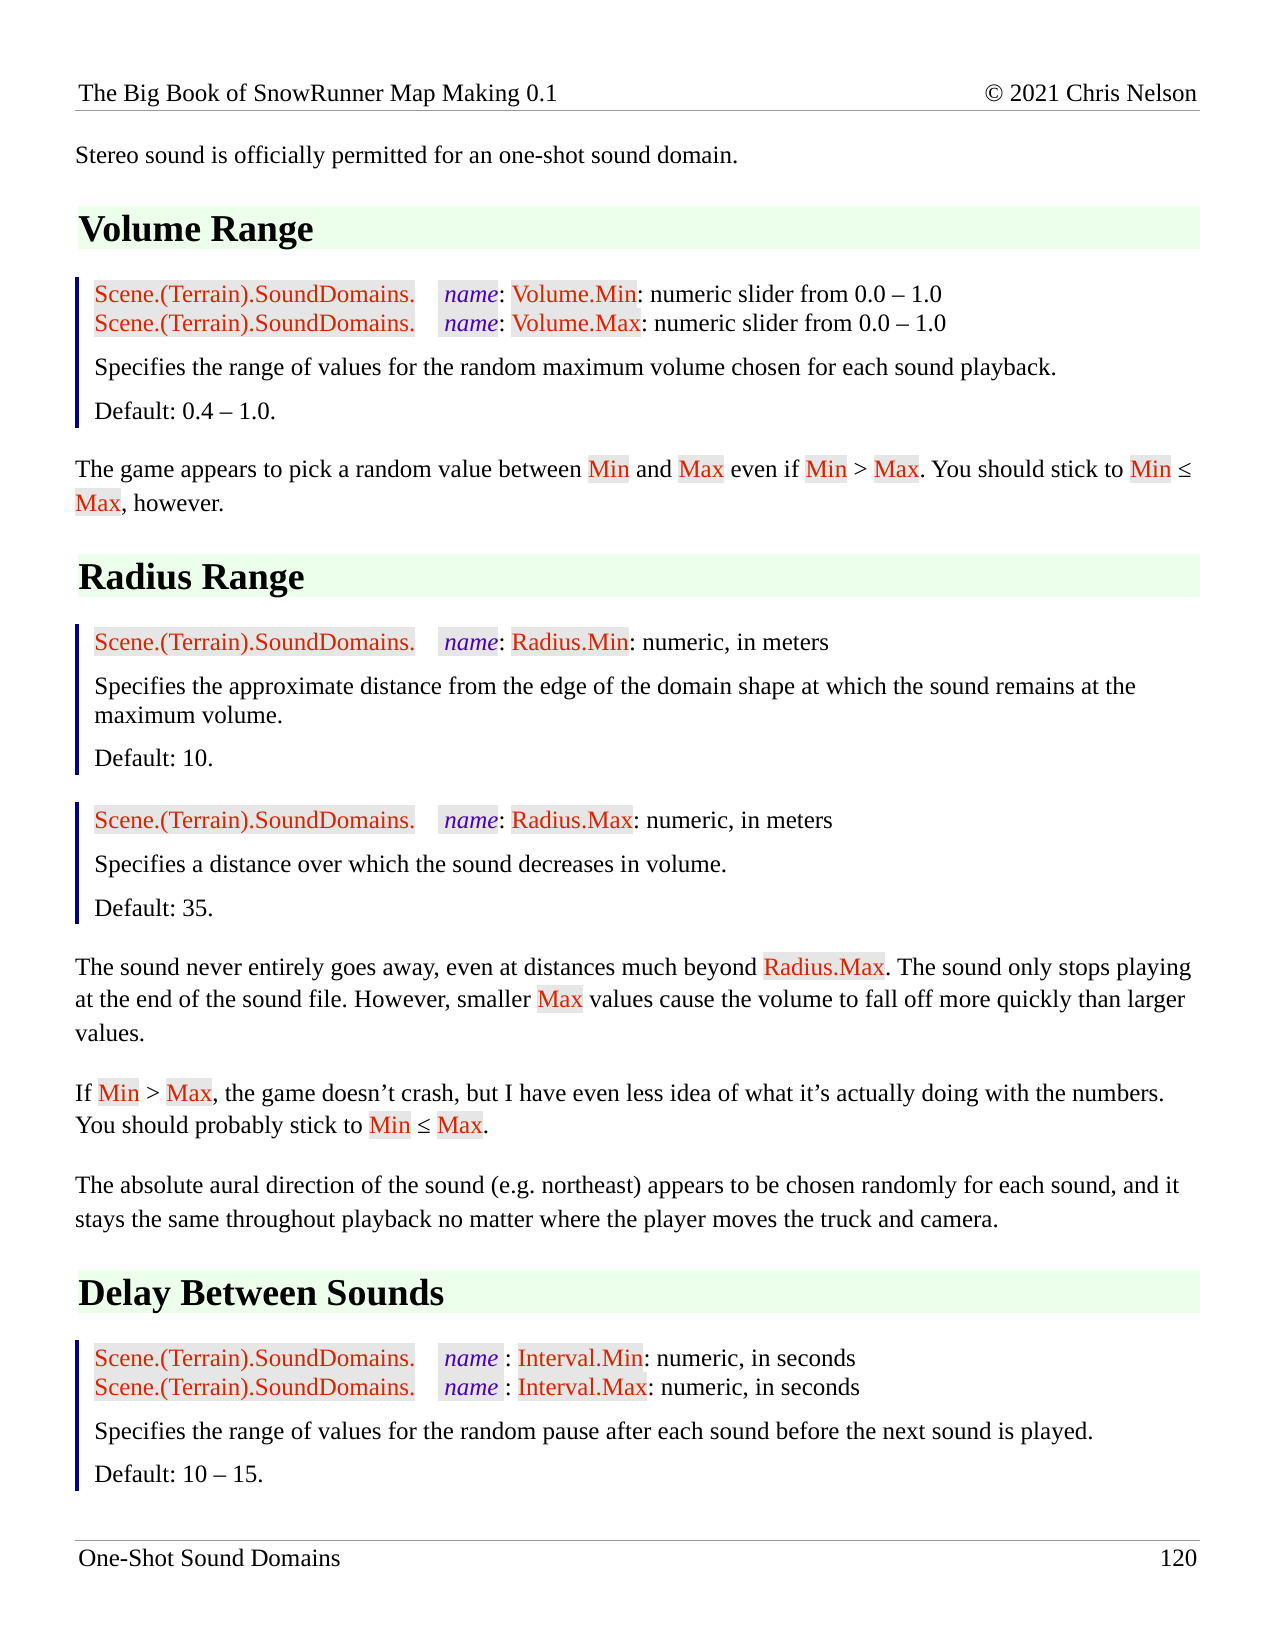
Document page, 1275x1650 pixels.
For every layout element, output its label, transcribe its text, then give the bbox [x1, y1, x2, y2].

text The sound never entirely goes away, even at distances much beyond Radius.Max. The sound only stops playing at the end of the sound file. However, smaller Max values cause the volume to fall off more quickly than larger values. [75, 952, 1200, 1046]
text The absolute aural direction of the sound (e.g. northeast) appears to be chosen randomly for each sound, and it stays the same throughout playback no matter where the player moves the truck and camera. [75, 1171, 1200, 1232]
text Default: 10. [79, 741, 1200, 775]
text Specifies the range of values for the random maximum volume chosen for each sound playback. [79, 349, 1200, 381]
text Specifies the approximate distance from the edge of the domain shape at which the sound remains at the maximum volume. [79, 668, 1200, 728]
text Scene.(Terrain).SoundDomains. name: Radius.Min: numeric, in meters [79, 624, 1200, 656]
text Scene.(Terrain).SoundDomains. name: Radius.Max: numeric, in meters [79, 802, 1200, 834]
text If Min > Max, the game doesn’t crash, but I have even less idea of what it’s actually doing with the numbers. You should probably stick to Min ≤ Max. [75, 1078, 1200, 1139]
text Scene.(Terrain).SoundDomains. name : Interval.Min: numeric, in seconds Scene.(Terrain).SoundDomains. name : Interval.Max: numeric, in seconds [79, 1340, 1200, 1401]
text Default: 10 – 15. [79, 1457, 1200, 1491]
subtitle Delay Between Sounds [78, 1270, 1200, 1313]
subtitle Volume Range [78, 206, 1200, 249]
text Default: 35. [79, 890, 1200, 924]
text Default: 0.4 – 1.0. [79, 393, 1200, 428]
subtitle Radius Range [78, 554, 1200, 597]
text Specifies the range of values for the random pause after each sound before the next sound is played. [79, 1413, 1200, 1444]
text Scene.(Terrain).SoundDomains. name: Volume.Min: numeric slider from 0.0 – 1.0 Scene.(Terrain).SoundDomains. name: Volume.Max: numeric slider from 0.0 – 1.0 [79, 277, 1200, 337]
text The game appears to pick a random value between Min and Max even if Min > Max. You should stick to Min ≤ Max, however. [75, 454, 1200, 516]
text Stereo sound is officially permitted for an one-shot sound domain. [75, 140, 1200, 169]
text Specifies a distance over which the sound decreases in volume. [79, 846, 1200, 878]
